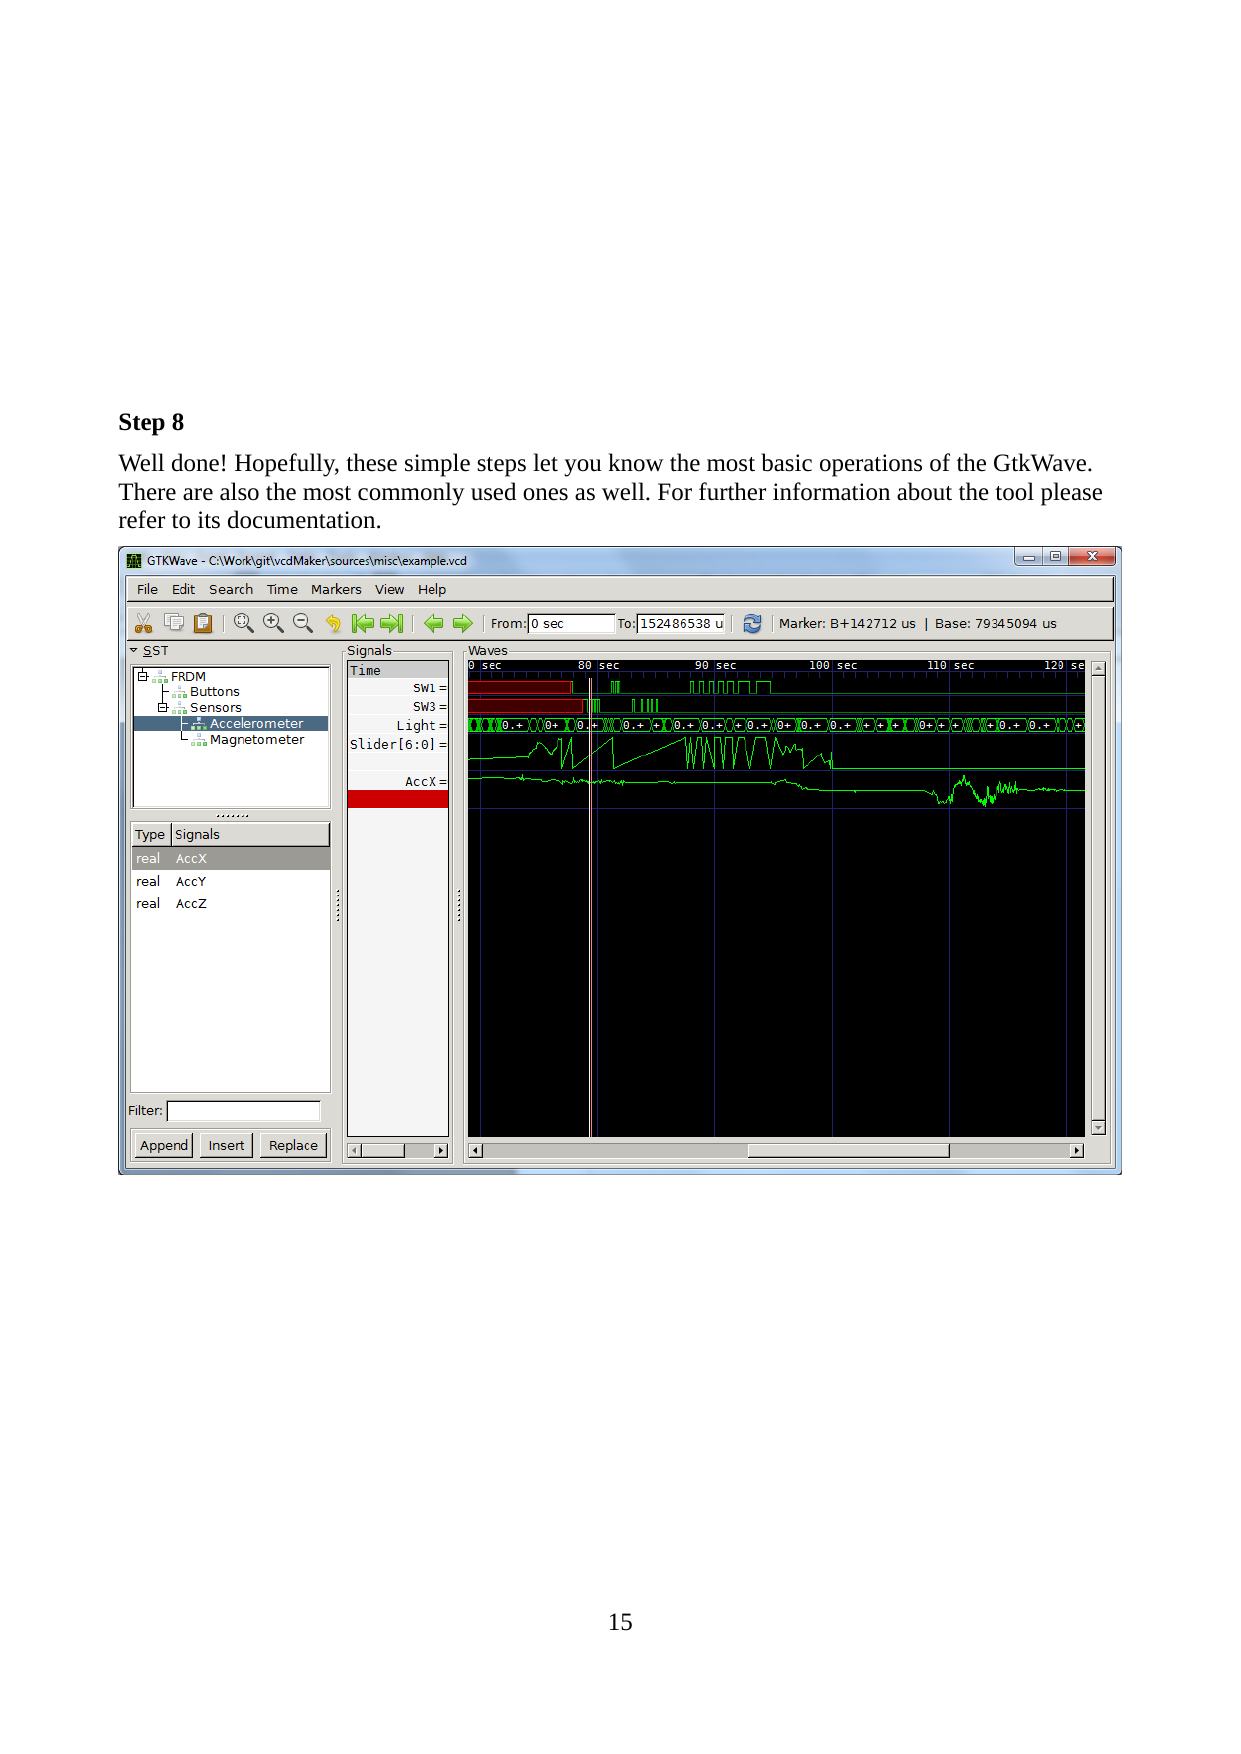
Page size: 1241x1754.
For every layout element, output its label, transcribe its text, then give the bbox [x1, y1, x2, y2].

text Well done! Hopefully, these simple steps let you know the most basic operations of the GtkWave. There are also the most commonly used ones as well. For further information about the tool please refer to its documentation. [118, 448, 1122, 534]
text Step 8 [118, 407, 1122, 436]
picture [118, 546, 1122, 1175]
